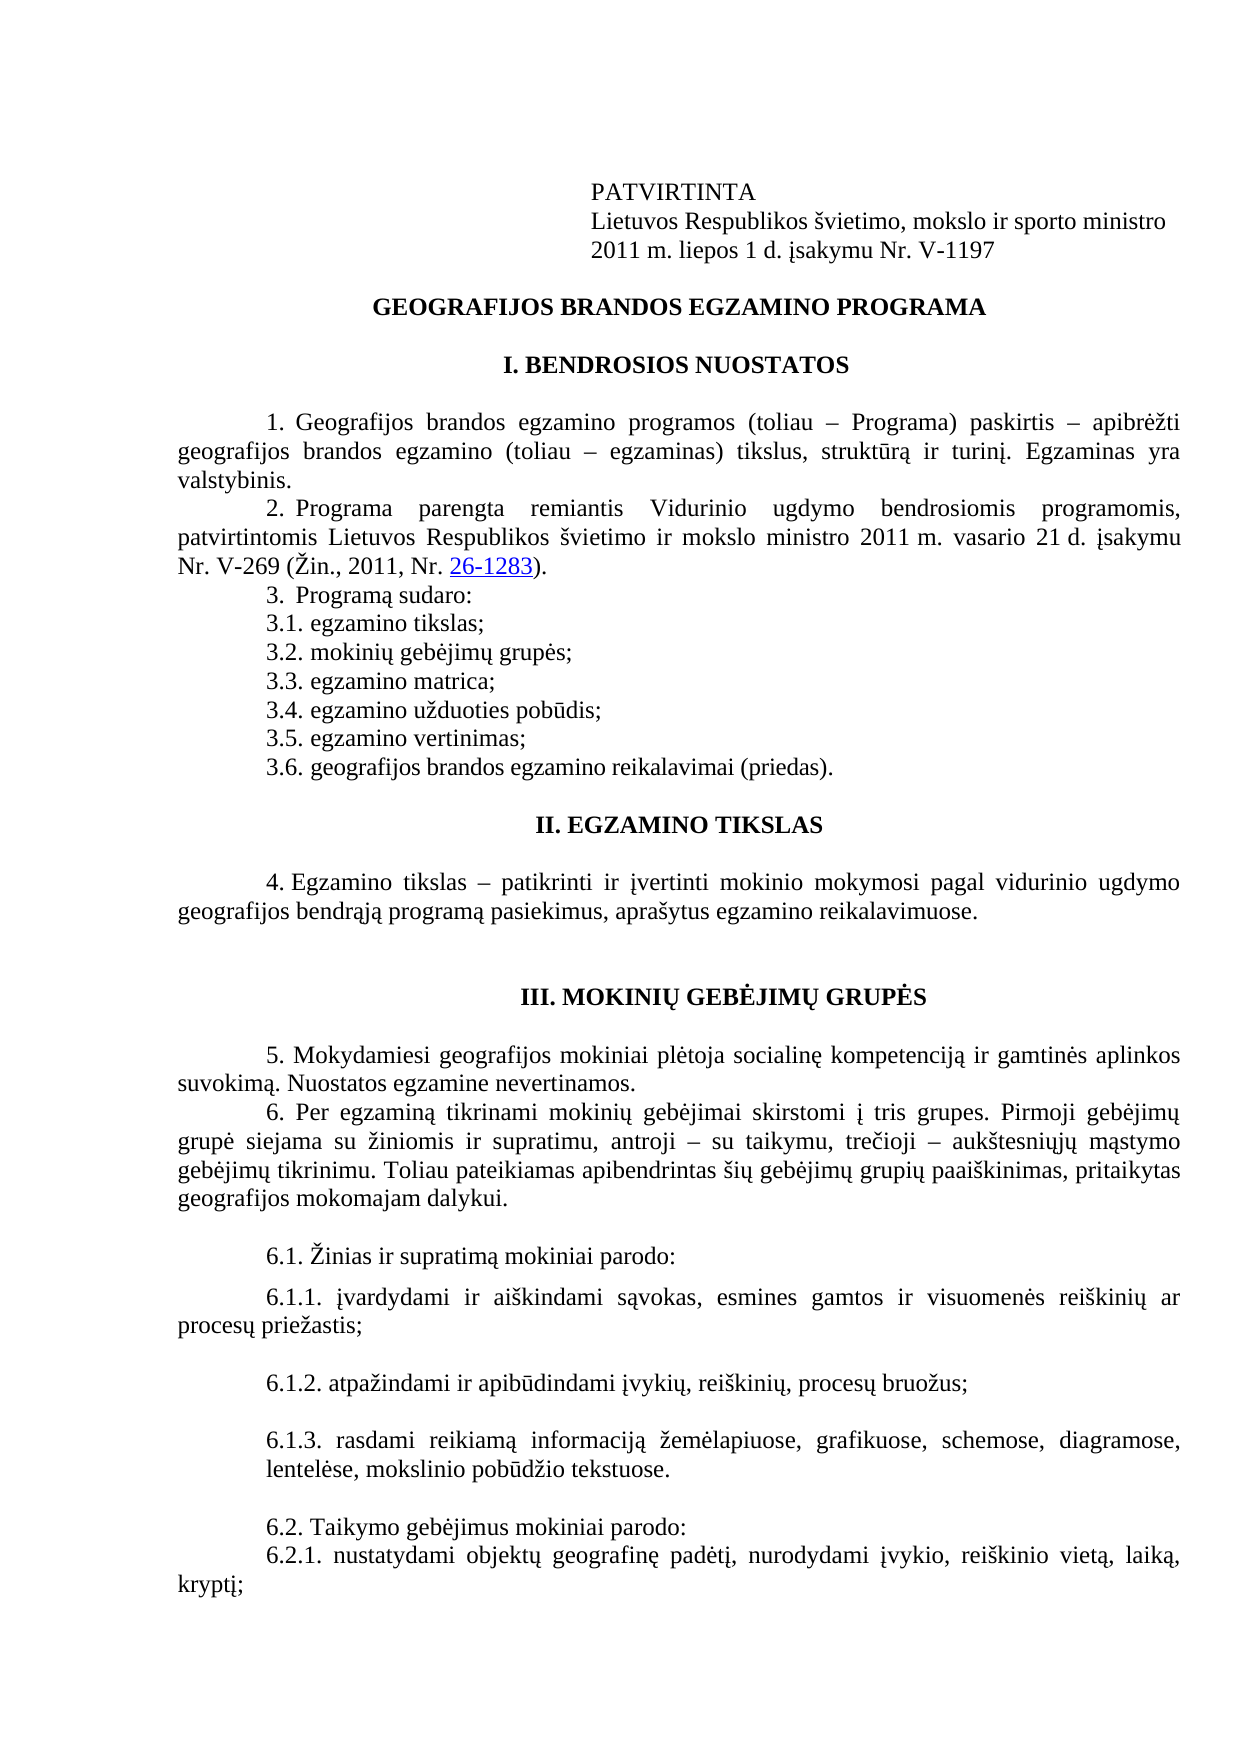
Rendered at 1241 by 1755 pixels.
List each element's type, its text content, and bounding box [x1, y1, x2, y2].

text PATVIRTINTA [177, 177, 1181, 206]
text 3.6. geografijos brandos egzamino reikalavimai (priedas). [215, 752, 1181, 781]
text 6. Per egzaminą tikrinami mokinių gebėjimai skirstomi į tris grupes. Pirmoji gebėjimų grupė siejama su žiniomis ir supratimu, antroji – su taikymu, trečioji – aukštesniųjų mąstymo gebėjimų tikrinimu. Toliau pateikiamas apibendrintas šių gebėjimų grupių paaiškinimas, pritaikytas geografijos mokomajam dalykui. [177, 1097, 1181, 1212]
text 4. Egzamino tikslas – patikrinti ir įvertinti mokinio mokymosi pagal vidurinio ugdymo geografijos bendrąją programą pasiekimus, aprašytus egzamino reikalavimuose. [177, 867, 1181, 925]
text 6.2. Taikymo gebėjimus mokiniai parodo: [177, 1512, 1181, 1540]
text 6.1.3. rasdami reikiamą informaciją žemėlapiuose, grafikuose, schemose, diagramose, lentelėse, mokslinio pobūdžio tekstuose. [266, 1425, 1181, 1483]
text 5. Mokydamiesi geografijos mokiniai plėtoja socialinę kompetenciją ir gamtinės aplinkos suvokimą. Nuostatos egzamine nevertinamos. [177, 1040, 1181, 1097]
text 6.1.1. įvardydami ir aiškindami sąvokas, esmines gamtos ir visuomenės reiškinių ar procesų priežastis; [177, 1282, 1181, 1339]
text Lietuvos Respublikos švietimo, mokslo ir sporto ministro [177, 206, 1181, 235]
text I. BENDROSIOS NUOSTATOS [177, 350, 1181, 378]
text 1. Geografijos brandos egzamino programos (toliau – Programa) paskirtis – apibrėžti geografijos brandos egzamino (toliau – egzaminas) tikslus, struktūrą ir turinį. Egzaminas yra valstybinis. [177, 407, 1181, 493]
text 3.2. mokinių gebėjimų grupės; [215, 637, 1181, 666]
text GEOGRAFIJOS BRANDOS EGZAMINO PROGRAMA [177, 292, 1181, 321]
text 6.1.2. atpažindami ir apibūdindami įvykių, reiškinių, procesų bruožus; [266, 1368, 1181, 1397]
text 3.3. egzamino matrica; [215, 666, 1181, 695]
text 2011 m. liepos 1 d. įsakymu Nr. V-1197 [177, 235, 1181, 263]
text 2. Programa parengta remiantis Vidurinio ugdymo bendrosiomis programomis, patvirtintomis Lietuvos Respublikos švietimo ir mokslo ministro 2011 m. vasario 21 d. įsakymu Nr. V-269 (Žin., 2011, Nr. 26-1283). [177, 493, 1181, 580]
text 3.5. egzamino vertinimas; [215, 723, 1181, 752]
text 3.1. egzamino tikslas; [215, 608, 1181, 637]
text 3. Programą sudaro: [177, 580, 1181, 608]
text II. EGZAMINO TIKSLAS [177, 810, 1181, 838]
text 3.4. egzamino užduoties pobūdis; [215, 695, 1181, 723]
text III. Mokinių gebėjimŲ Grupės [177, 982, 1181, 1011]
text 6.2.1. nustatydami objektų geografinę padėtį, nurodydami įvykio, reiškinio vietą, laiką, kryptį; [177, 1540, 1181, 1598]
text 6.1. Žinias ir supratimą mokiniai parodo: [177, 1241, 1181, 1270]
